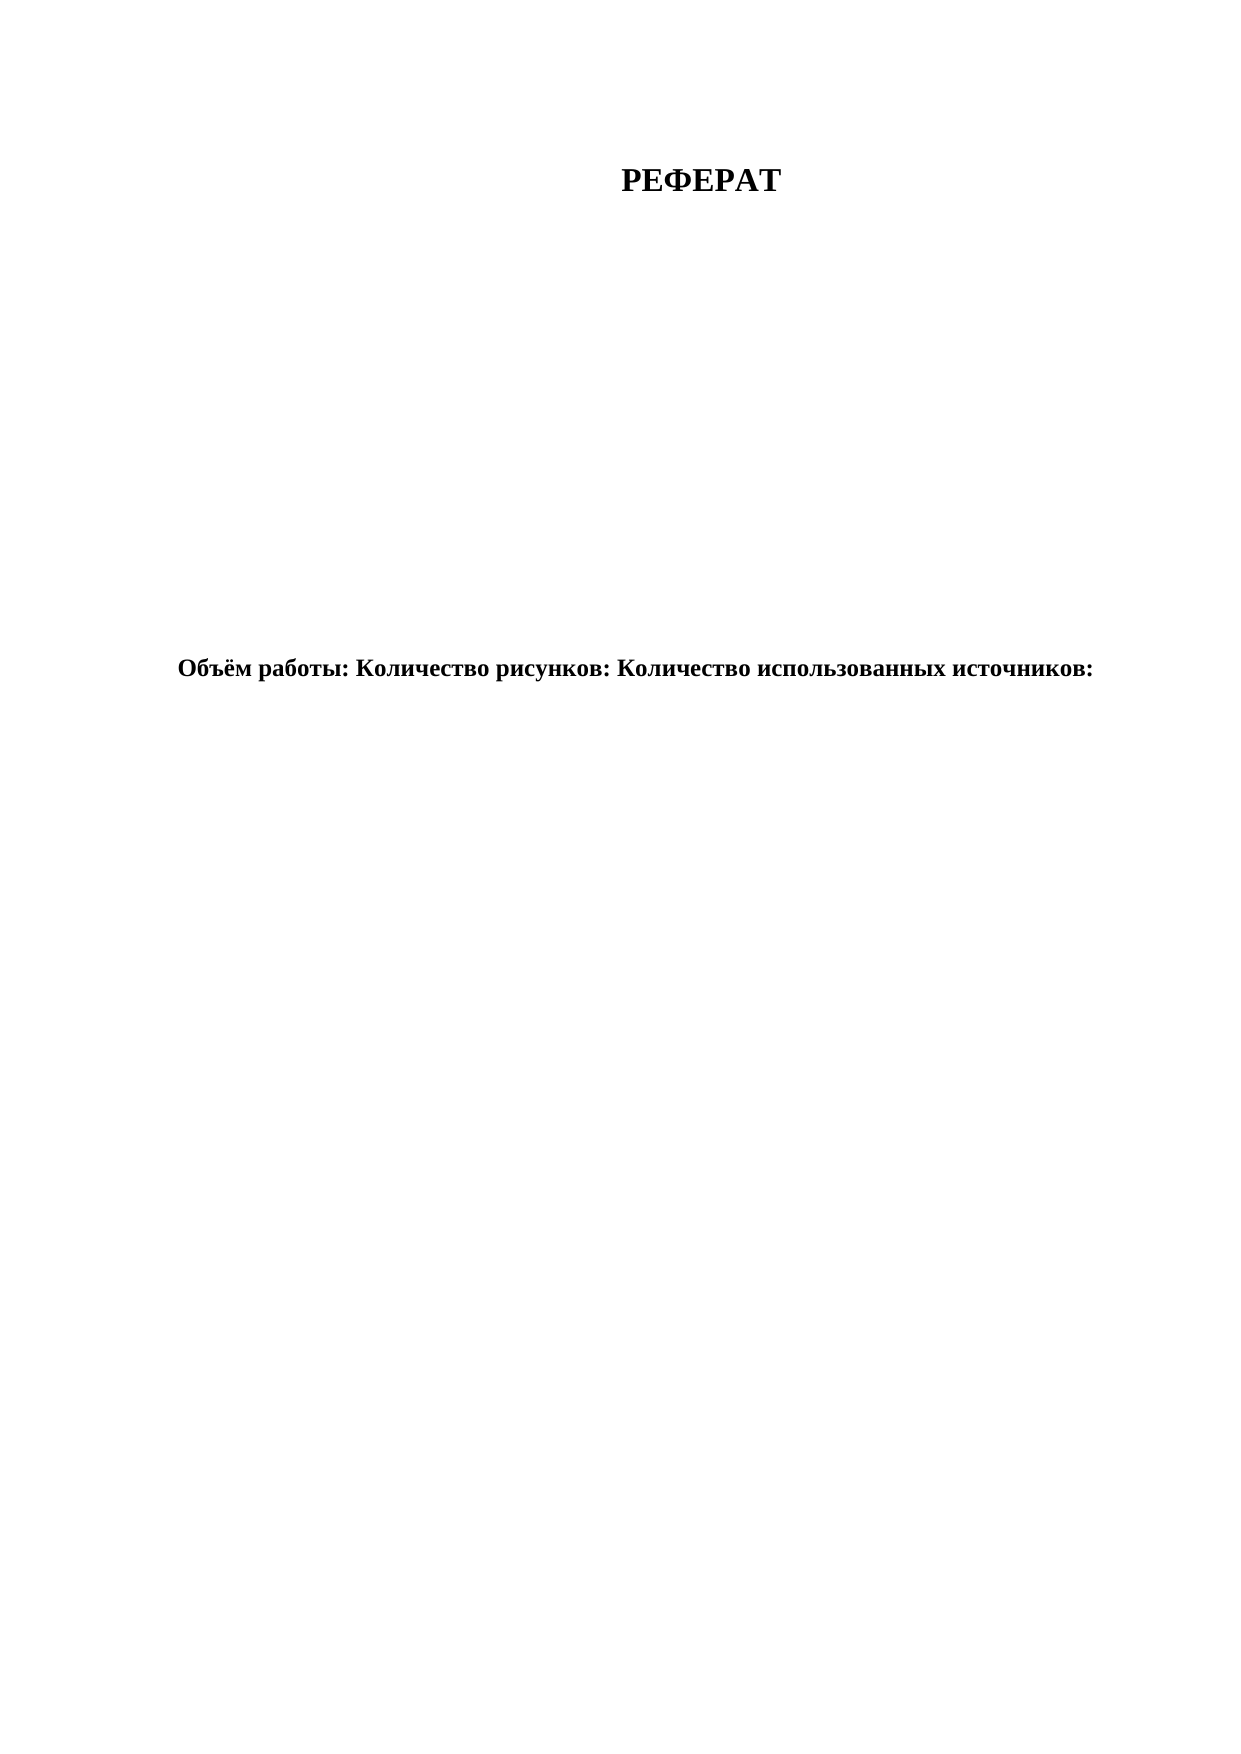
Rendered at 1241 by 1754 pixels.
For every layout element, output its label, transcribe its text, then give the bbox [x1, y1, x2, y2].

text РЕФЕРАТ [177, 160, 1152, 198]
text Объём работы: Количество рисунков: Количество использованных источников: [177, 653, 1152, 682]
